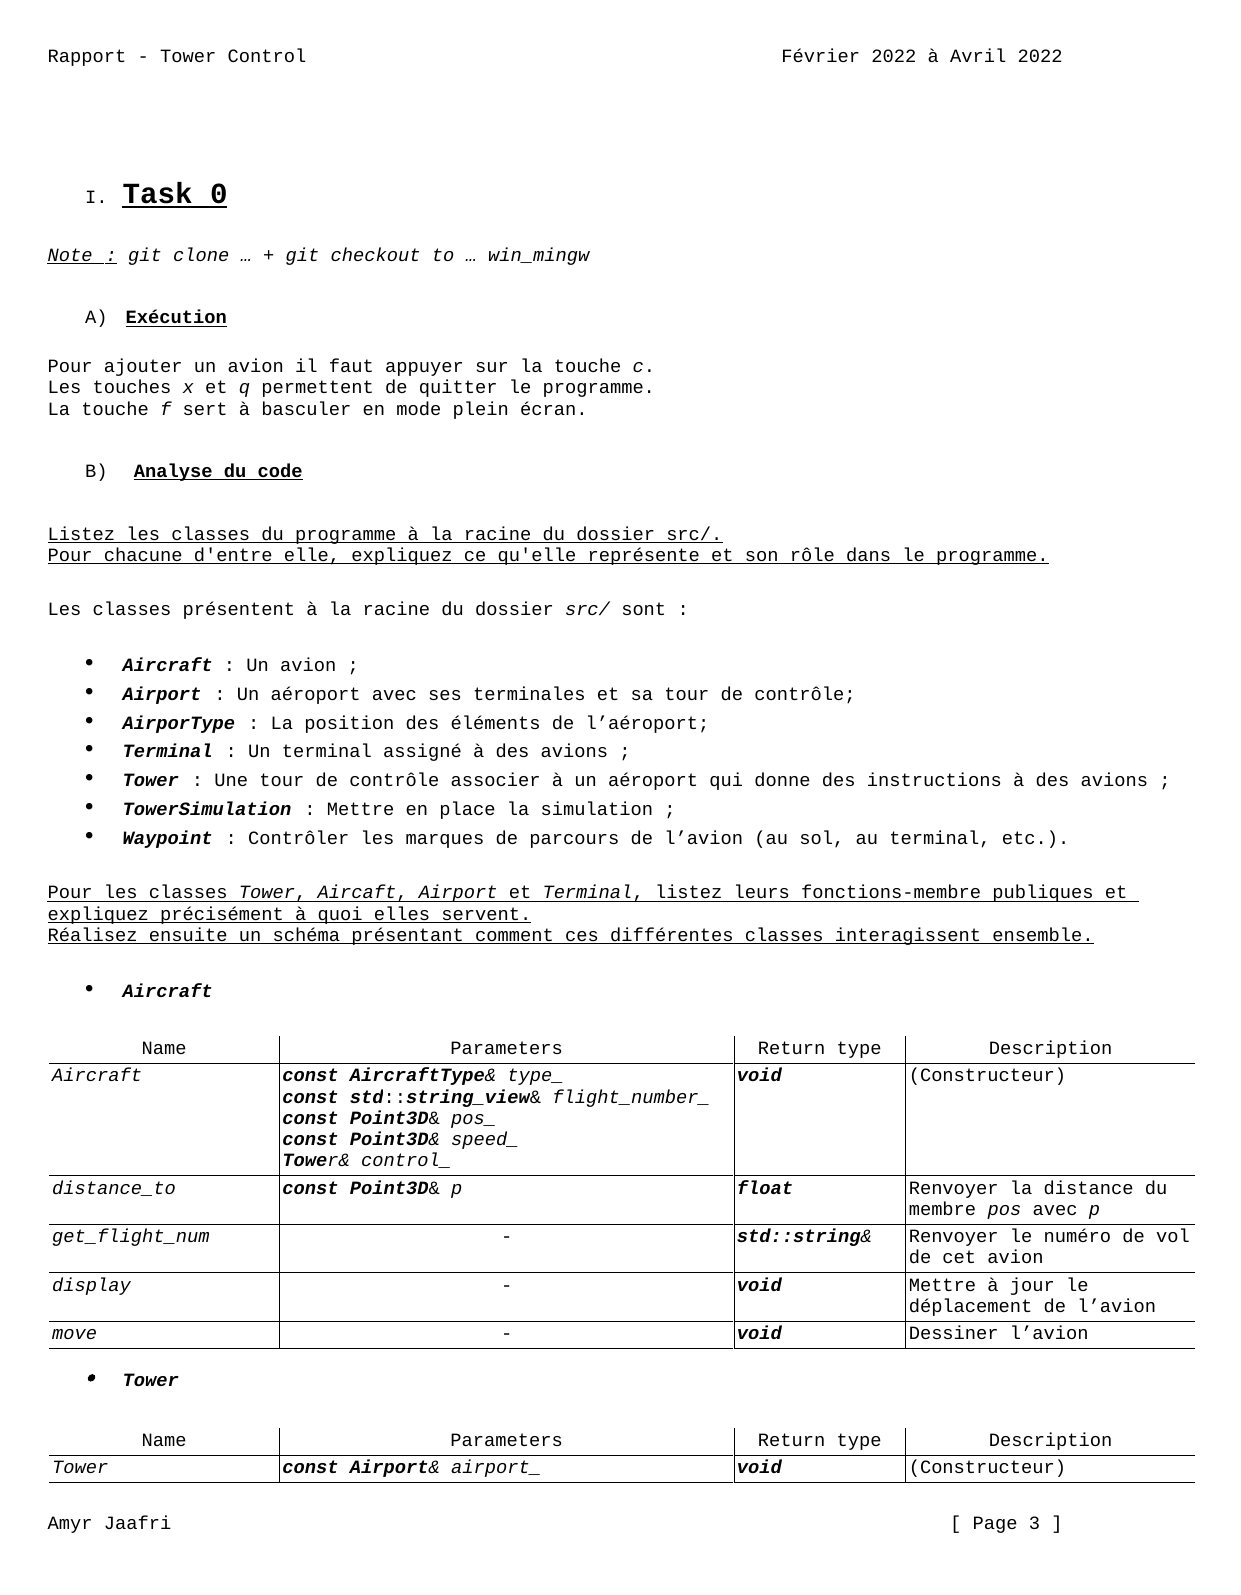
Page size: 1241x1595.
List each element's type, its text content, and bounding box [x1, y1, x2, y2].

text Pour les classes Tower, Aircaft, Airport et Terminal, listez leurs fonctions-membre publiques et expliquez précisément à quoi elles servent. [47, 883, 1193, 926]
subtitle Exécution [85, 301, 1193, 329]
table_cell Mettre à jour le déplacement de l’avion [906, 1273, 1195, 1321]
table_cell void [735, 1064, 905, 1175]
table_cell const Point3D& p [280, 1176, 733, 1224]
table_cell (Constructeur) [906, 1064, 1195, 1175]
subtitle Analyse du code [85, 457, 1193, 485]
table_cell void [735, 1273, 905, 1321]
list Aircraft [85, 980, 1193, 1003]
table_header Return type [735, 1428, 905, 1455]
list AirporType : La position des éléments de l’aéroport; [85, 712, 1193, 735]
table_cell Tower [49, 1456, 279, 1482]
list Aircraft : Un avion ; [85, 654, 1193, 677]
table_cell float [735, 1176, 905, 1224]
table_cell distance_to [49, 1176, 279, 1224]
table_header Parameters [280, 1036, 733, 1063]
table_header Description [906, 1428, 1195, 1455]
list Airport : Un aéroport avec ses terminales et sa tour de contrôle; [85, 683, 1193, 706]
text Les touches x et q permettent de quitter le programme. [47, 378, 1193, 399]
list Terminal : Un terminal assigné à des avions ; [85, 741, 1193, 763]
table_cell Aircraft [49, 1064, 279, 1175]
list Tower : Une tour de contrôle associer à un aéroport qui donne des instructions à des avions ; [85, 769, 1193, 792]
table_cell - [280, 1322, 733, 1348]
table_cell get_flight_num [49, 1225, 279, 1272]
list Tower [85, 1369, 1193, 1392]
table_cell void [735, 1322, 905, 1348]
text Listez les classes du programme à la racine du dossier src/. [47, 524, 1193, 546]
table_cell Dessiner l’avion [906, 1322, 1195, 1348]
table_cell const Airport& airport_ [280, 1456, 733, 1482]
table_cell (Constructeur) [906, 1456, 1195, 1482]
table_cell Renvoyer le numéro de vol de cet avion [906, 1225, 1195, 1272]
list TowerSimulation : Mettre en place la simulation ; [85, 798, 1193, 821]
text Pour chacune d'entre elle, expliquez ce qu'elle représente et son rôle dans le programme. [47, 546, 1193, 567]
table_header Description [906, 1036, 1195, 1063]
table_cell move [49, 1322, 279, 1348]
table_cell - [280, 1273, 733, 1321]
table_header Return type [735, 1036, 905, 1063]
table_cell display [49, 1273, 279, 1321]
table_cell std::string& [735, 1225, 905, 1272]
text Réalisez ensuite un schéma présentant comment ces différentes classes interagissent ensemble. [47, 926, 1193, 947]
list Waypoint : Contrôler les marques de parcours de l’avion (au sol, au terminal, etc.). [85, 827, 1193, 850]
text Pour ajouter un avion il faut appuyer sur la touche c. [47, 357, 1193, 378]
text La touche f sert à basculer en mode plein écran. [47, 399, 1193, 421]
table_header Parameters [280, 1428, 733, 1455]
text Les classes présentent à la racine du dossier src/ sont : [47, 600, 1193, 621]
table_header Name [49, 1428, 279, 1455]
text Note : git clone … + git checkout to … win_mingw [47, 246, 1193, 267]
table_header Name [49, 1036, 279, 1063]
table_cell - [280, 1225, 733, 1272]
table_cell Renvoyer la distance du membre pos avec p [906, 1176, 1195, 1224]
table_cell void [735, 1456, 905, 1482]
table_cell const AircraftType& type_ const std::string_view& flight_number_ const Point3D& pos_ const Point3D& speed_ Tower& control_ [280, 1064, 733, 1175]
subtitle Task 0 [85, 179, 1193, 212]
